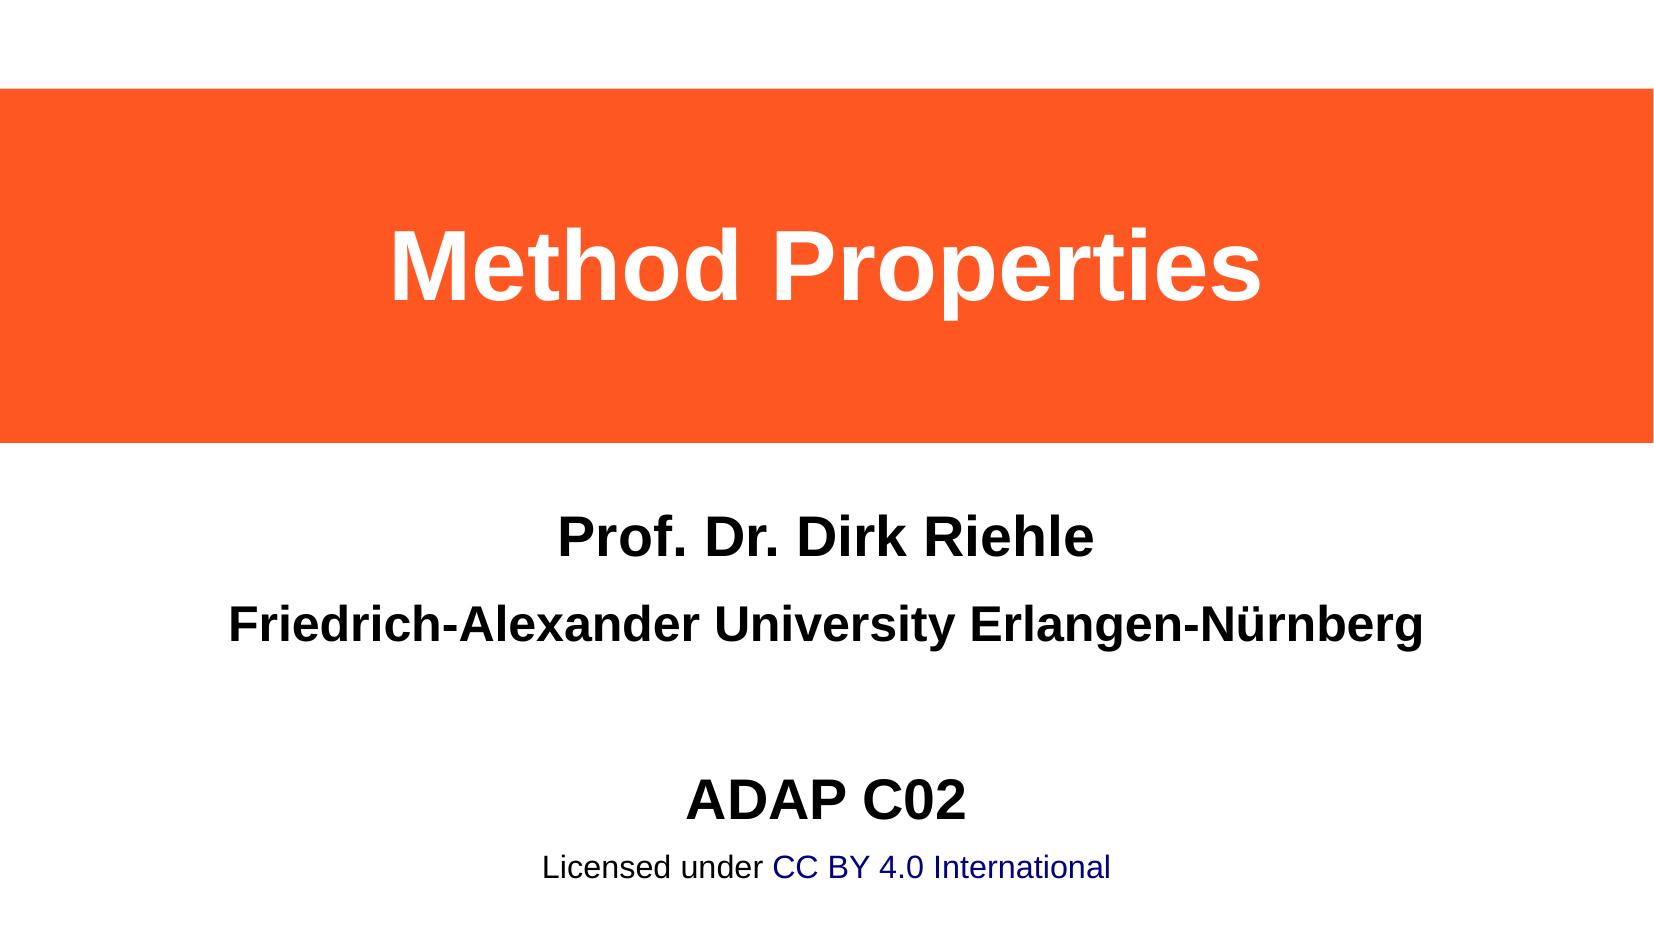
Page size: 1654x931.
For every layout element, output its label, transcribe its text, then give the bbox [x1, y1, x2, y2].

subtitle Prof. Dr. Dirk Riehle Friedrich-Alexander University Erlangen-Nürnberg ADAP C02 Licensed under CC BY 4.0 International [29, 472, 1625, 886]
title Method Properties [0, 88, 1654, 443]
